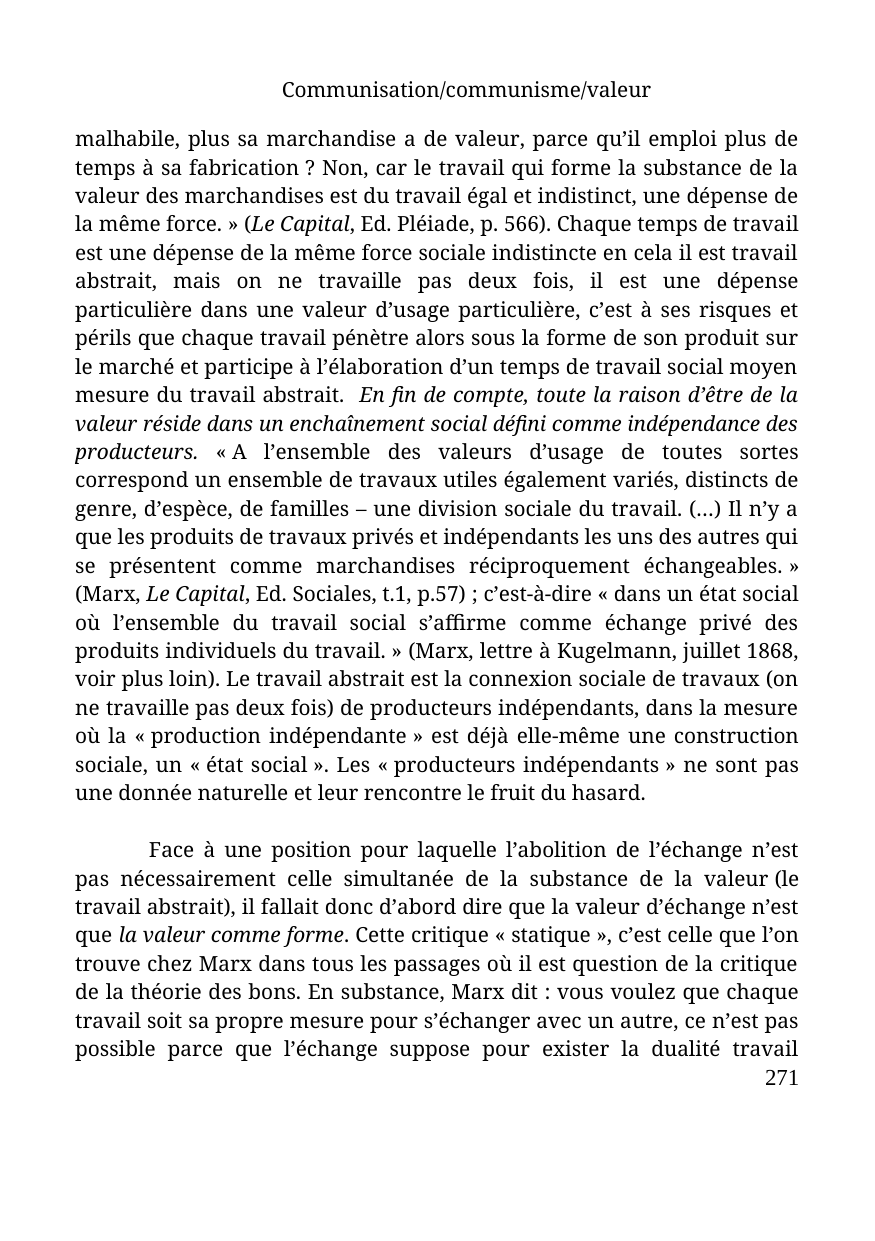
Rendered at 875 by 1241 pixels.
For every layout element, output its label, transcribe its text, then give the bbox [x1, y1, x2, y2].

text malhabile, plus sa marchandise a de valeur, parce qu’il emploi plus de temps à sa fabrication ? Non, car le travail qui forme la substance de la valeur des marchandises est du travail égal et indistinct, une dépense de la même force. » (Le Capital, Ed. Pléiade, p. 566). Chaque temps de travail est une dépense de la même force sociale indistincte en cela il est travail abstrait, mais on ne travaille pas deux fois, il est une dépense particulière dans une valeur d’usage particulière, c’est à ses risques et périls que chaque travail pénètre alors sous la forme de son produit sur le marché et participe à l’élaboration d’un temps de travail social moyen mesure du travail abstrait. En fin de compte, toute la raison d’être de la valeur réside dans un enchaînement social défini comme indépendance des producteurs. « A l’ensemble des valeurs d’usage de toutes sortes correspond un ensemble de travaux utiles également variés, distincts de genre, d’espèce, de familles – une division sociale du travail. (…) Il n’y a que les produits de travaux privés et indépendants les uns des autres qui se présentent comme marchandises réciproquement échangeables. » (Marx, Le Capital, Ed. Sociales, t.1, p.57) ; c’est-à-dire « dans un état social où l’ensemble du travail social s’affirme comme échange privé des produits individuels du travail. » (Marx, lettre à Kugelmann, juillet 1868, voir plus loin). Le travail abstrait est la connexion sociale de travaux (on ne travaille pas deux fois) de producteurs indépendants, dans la mesure où la « production indépendante » est déjà elle-même une construction sociale, un « état social ». Les « producteurs indépendants » ne sont pas une donnée naturelle et leur rencontre le fruit du hasard. [75, 124, 799, 807]
text Face à une position pour laquelle l’abolition de l’échange n’est pas nécessairement celle simultanée de la substance de la valeur (le travail abstrait), il fallait donc d’abord dire que la valeur d’échange n’est que la valeur comme forme. Cette critique « statique », c’est celle que l’on trouve chez Marx dans tous les passages où il est question de la critique de la théorie des bons. En substance, Marx dit : vous voulez que chaque travail soit sa propre mesure pour s’échanger avec un autre, ce n’est pas possible parce que l’échange suppose pour exister la dualité travail [75, 835, 799, 1063]
